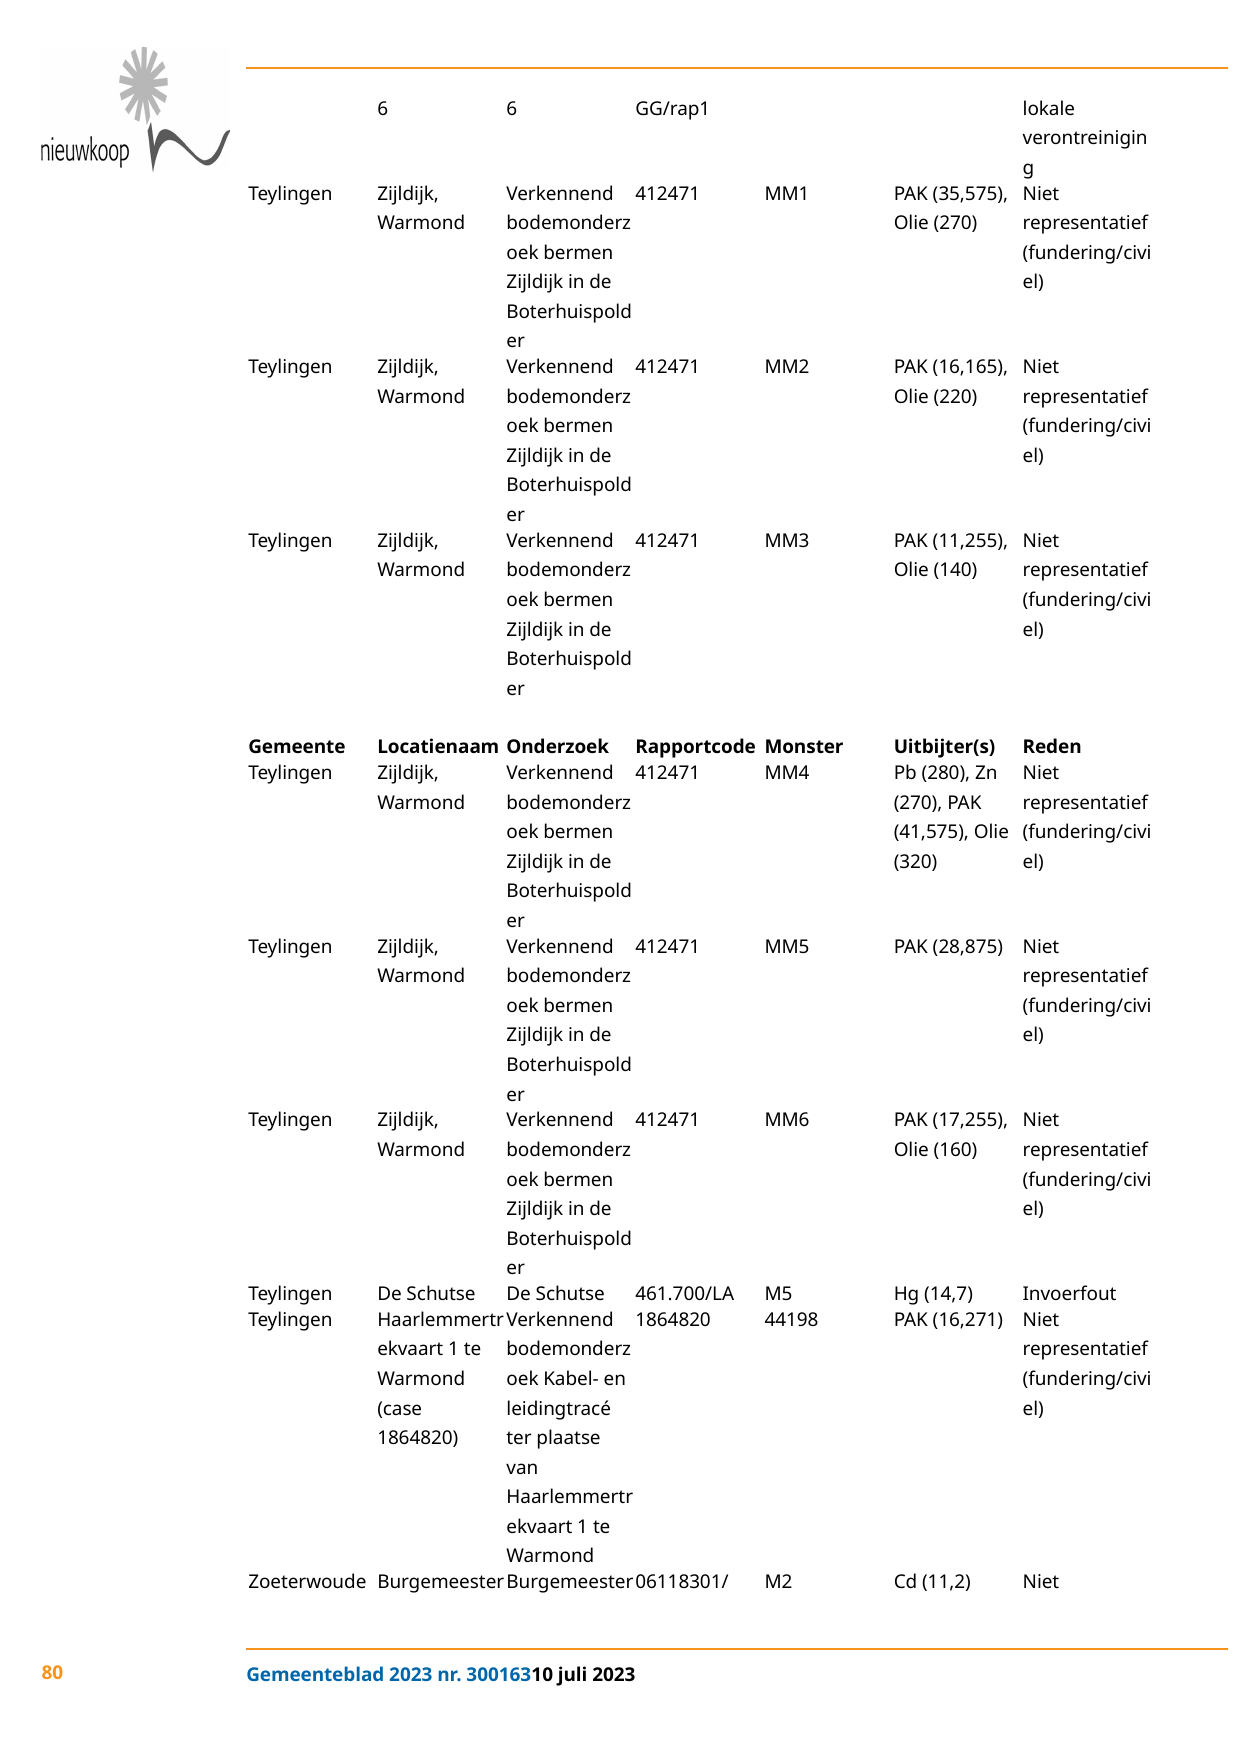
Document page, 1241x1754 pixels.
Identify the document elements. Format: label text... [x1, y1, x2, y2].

table_cell PAK (16,271) [894, 1306, 1022, 1568]
table_header Reden [1023, 734, 1152, 759]
table_cell De Schutse [377, 1280, 506, 1306]
table_cell Niet representatief (fundering/civiel) [1023, 1306, 1152, 1568]
table_cell Burgemeester [506, 1568, 635, 1594]
table_cell 6 [506, 95, 635, 180]
table_cell Niet representatief (fundering/civiel) [1023, 933, 1152, 1107]
table_cell Verkennend bodemonderzoek Kabel- en leidingtracé ter plaatse van Haarlemmertrekvaart 1 te Warmond [506, 1306, 635, 1568]
table_cell Verkennend bodemonderzoek bermen Zijldijk in de Boterhuispolder [506, 527, 635, 701]
table_cell Verkennend bodemonderzoek bermen Zijldijk in de Boterhuispolder [506, 759, 635, 933]
table_cell Teylingen [248, 527, 377, 701]
table_cell PAK (16,165), Olie (220) [894, 353, 1022, 527]
table_cell 1864820 [635, 1306, 764, 1568]
table_header Uitbijter(s) [894, 734, 1022, 759]
table_cell Teylingen [248, 353, 377, 527]
table_cell M2 [764, 1568, 893, 1594]
table_cell [764, 95, 893, 180]
table_cell MM3 [764, 527, 893, 701]
table_cell Invoerfout [1023, 1280, 1152, 1306]
table_cell 412471 [635, 527, 764, 701]
table_cell Cd (11,2) [894, 1568, 1022, 1594]
table_cell Zijldijk, Warmond [377, 353, 506, 527]
table_cell PAK (11,255), Olie (140) [894, 527, 1022, 701]
table_cell Verkennend bodemonderzoek bermen Zijldijk in de Boterhuispolder [506, 1107, 635, 1280]
table_cell Teylingen [248, 759, 377, 933]
table_cell Hg (14,7) [894, 1280, 1022, 1306]
table_cell Niet representatief (fundering/civiel) [1023, 1107, 1152, 1280]
table_cell 461.700/LA [635, 1280, 764, 1306]
table_cell MM5 [764, 933, 893, 1107]
table_cell Teylingen [248, 180, 377, 353]
table_cell [894, 95, 1022, 180]
table_cell 06118301/ [635, 1568, 764, 1594]
table_cell GG/rap1 [635, 95, 764, 180]
table_cell PAK (28,875) [894, 933, 1022, 1107]
table_cell MM1 [764, 180, 893, 353]
table_cell Teylingen [248, 1306, 377, 1568]
table_cell 412471 [635, 180, 764, 353]
table_cell Burgemeester [377, 1568, 506, 1594]
table_cell Niet representatief (fundering/civiel) [1023, 527, 1152, 701]
table_cell Teylingen [248, 1107, 377, 1280]
table_cell Zijldijk, Warmond [377, 1107, 506, 1280]
table_cell Niet [1023, 1568, 1152, 1594]
table_cell Niet representatief (fundering/civiel) [1023, 353, 1152, 527]
picture [41, 47, 231, 172]
table_cell Niet representatief (fundering/civiel) [1023, 759, 1152, 933]
table_cell Zijldijk, Warmond [377, 759, 506, 933]
table_cell Pb (280), Zn (270), PAK (41,575), Olie (320) [894, 759, 1022, 933]
table_cell 412471 [635, 353, 764, 527]
table_cell lokale verontreiniging [1023, 95, 1152, 180]
table_cell M5 [764, 1280, 893, 1306]
table_cell Verkennend bodemonderzoek bermen Zijldijk in de Boterhuispolder [506, 180, 635, 353]
table_cell Niet representatief (fundering/civiel) [1023, 180, 1152, 353]
table_cell Zijldijk, Warmond [377, 180, 506, 353]
table_cell Zoeterwoude [248, 1568, 377, 1594]
table_cell 412471 [635, 933, 764, 1107]
table_cell MM6 [764, 1107, 893, 1280]
table_cell Zijldijk, Warmond [377, 933, 506, 1107]
table_cell Zijldijk, Warmond [377, 527, 506, 701]
table_cell De Schutse [506, 1280, 635, 1306]
table_cell 6 [377, 95, 506, 180]
table_cell 412471 [635, 1107, 764, 1280]
table_cell MM4 [764, 759, 893, 933]
table_header Gemeente [248, 734, 377, 759]
table_cell Verkennend bodemonderzoek bermen Zijldijk in de Boterhuispolder [506, 933, 635, 1107]
table_cell Teylingen [248, 1280, 377, 1306]
table_cell MM2 [764, 353, 893, 527]
table_cell 412471 [635, 759, 764, 933]
table_cell 44198 [764, 1306, 893, 1568]
table_cell Teylingen [248, 933, 377, 1107]
table_cell [248, 95, 377, 180]
table_cell Verkennend bodemonderzoek bermen Zijldijk in de Boterhuispolder [506, 353, 635, 527]
table_cell PAK (17,255), Olie (160) [894, 1107, 1022, 1280]
table_header Locatienaam [377, 734, 506, 759]
table_header Onderzoek [506, 734, 635, 759]
table_header Monster [764, 734, 893, 759]
table_cell Haarlemmertrekvaart 1 te Warmond (case 1864820) [377, 1306, 506, 1568]
table_header Rapportcode [635, 734, 764, 759]
table_cell PAK (35,575), Olie (270) [894, 180, 1022, 353]
